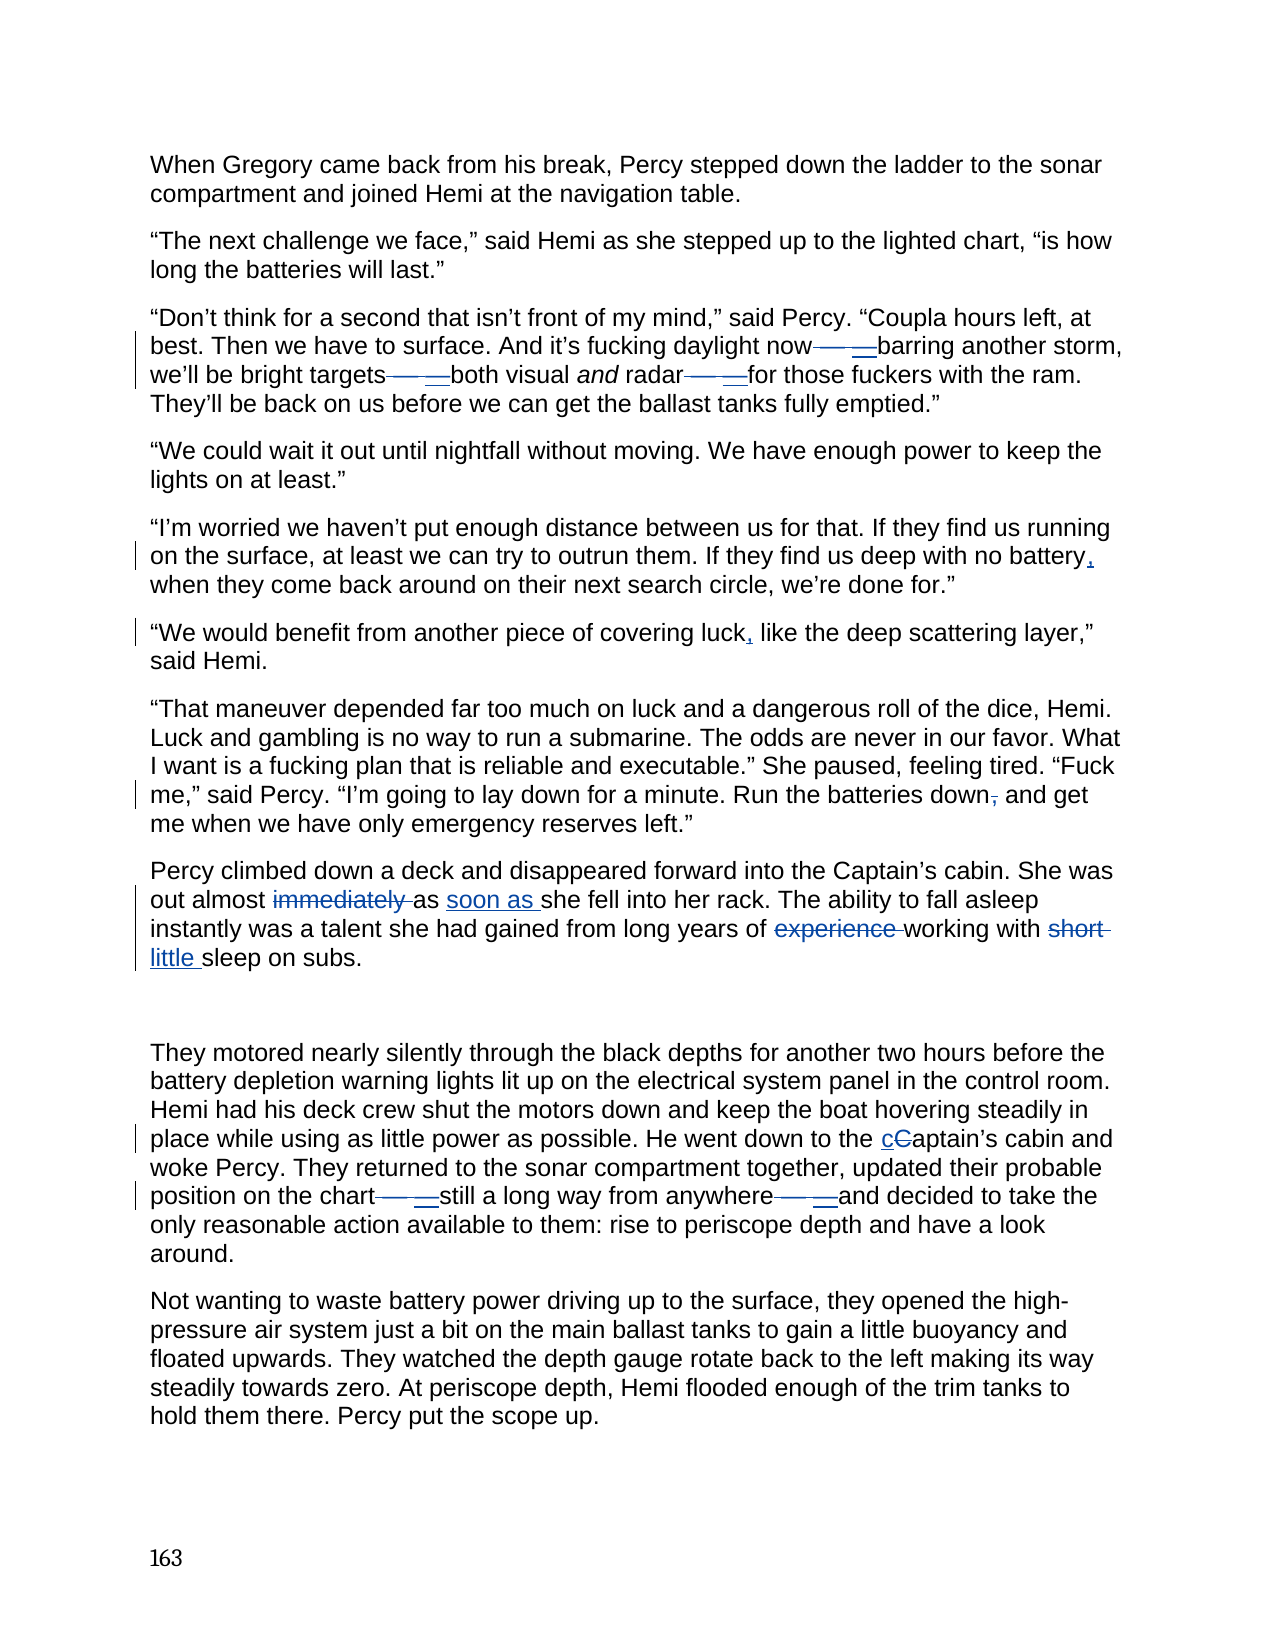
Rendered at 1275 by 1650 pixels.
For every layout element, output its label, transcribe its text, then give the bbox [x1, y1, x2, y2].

text “We would benefit from another piece of covering luck, like the deep scattering layer,” said Hemi. [150, 617, 1125, 675]
text “We could wait it out until nightfall without moving. We have enough power to keep the lights on at least.” [150, 436, 1125, 494]
text Percy climbed down a deck and disappeared forward into the Captain’s cabin. She was out almost as soon as she fell into her rack. The ability to fall asleep instantly was a talent she had gained from long years of working with little sleep on subs. [150, 856, 1125, 971]
text They motored nearly silently through the black depths for another two hours before the battery depletion warning lights lit up on the electrical system panel in the control room. Hemi had his deck crew shut the motors down and keep the boat hovering steadily in place while using as little power as possible. He went down to the captain’s cabin and woke Percy. They returned to the sonar compartment together, updated their probable position on the chart—still a long way from anywhere—and decided to take the only reasonable action available to them: rise to periscope depth and have a look around. [150, 1037, 1125, 1267]
text “The next challenge we face,” said Hemi as she stepped up to the lighted chart, “is how long the batteries will last.” [150, 226, 1125, 284]
text When Gregory came back from his break, Percy stepped down the ladder to the sonar compartment and joined Hemi at the navigation table. [150, 150, 1125, 207]
text “Don’t think for a second that isn’t front of my mind,” said Percy. “Coupla hours left, at best. Then we have to surface. And it’s fucking daylight now—barring another storm, we’ll be bright targets—both visual and radar—for those fuckers with the ram. They’ll be back on us before we can get the ballast tanks fully emptied.” [150, 302, 1125, 417]
text “I’m worried we haven’t put enough distance between us for that. If they find us running on the surface, at least we can try to outrun them. If they find us deep with no battery, when they come back around on their next search circle, we’re done for.” [150, 512, 1125, 599]
text Not wanting to waste battery power driving up to the surface, they opened the high-pressure air system just a bit on the main ballast tanks to gain a little buoyancy and floated upwards. They watched the depth gauge rotate back to the left making its way steadily towards zero. At periscope depth, Hemi flooded enough of the trim tanks to hold them there. Percy put the scope up. [150, 1286, 1125, 1430]
text “That maneuver depended far too much on luck and a dangerous roll of the dice, Hemi. Luck and gambling is no way to run a submarine. The odds are never in our favor. What I want is a fucking plan that is reliable and executable.” She paused, feeling tired. “Fuck me,” said Percy. “I’m going to lay down for a minute. Run the batteries down and get me when we have only emergency reserves left.” [150, 694, 1125, 837]
